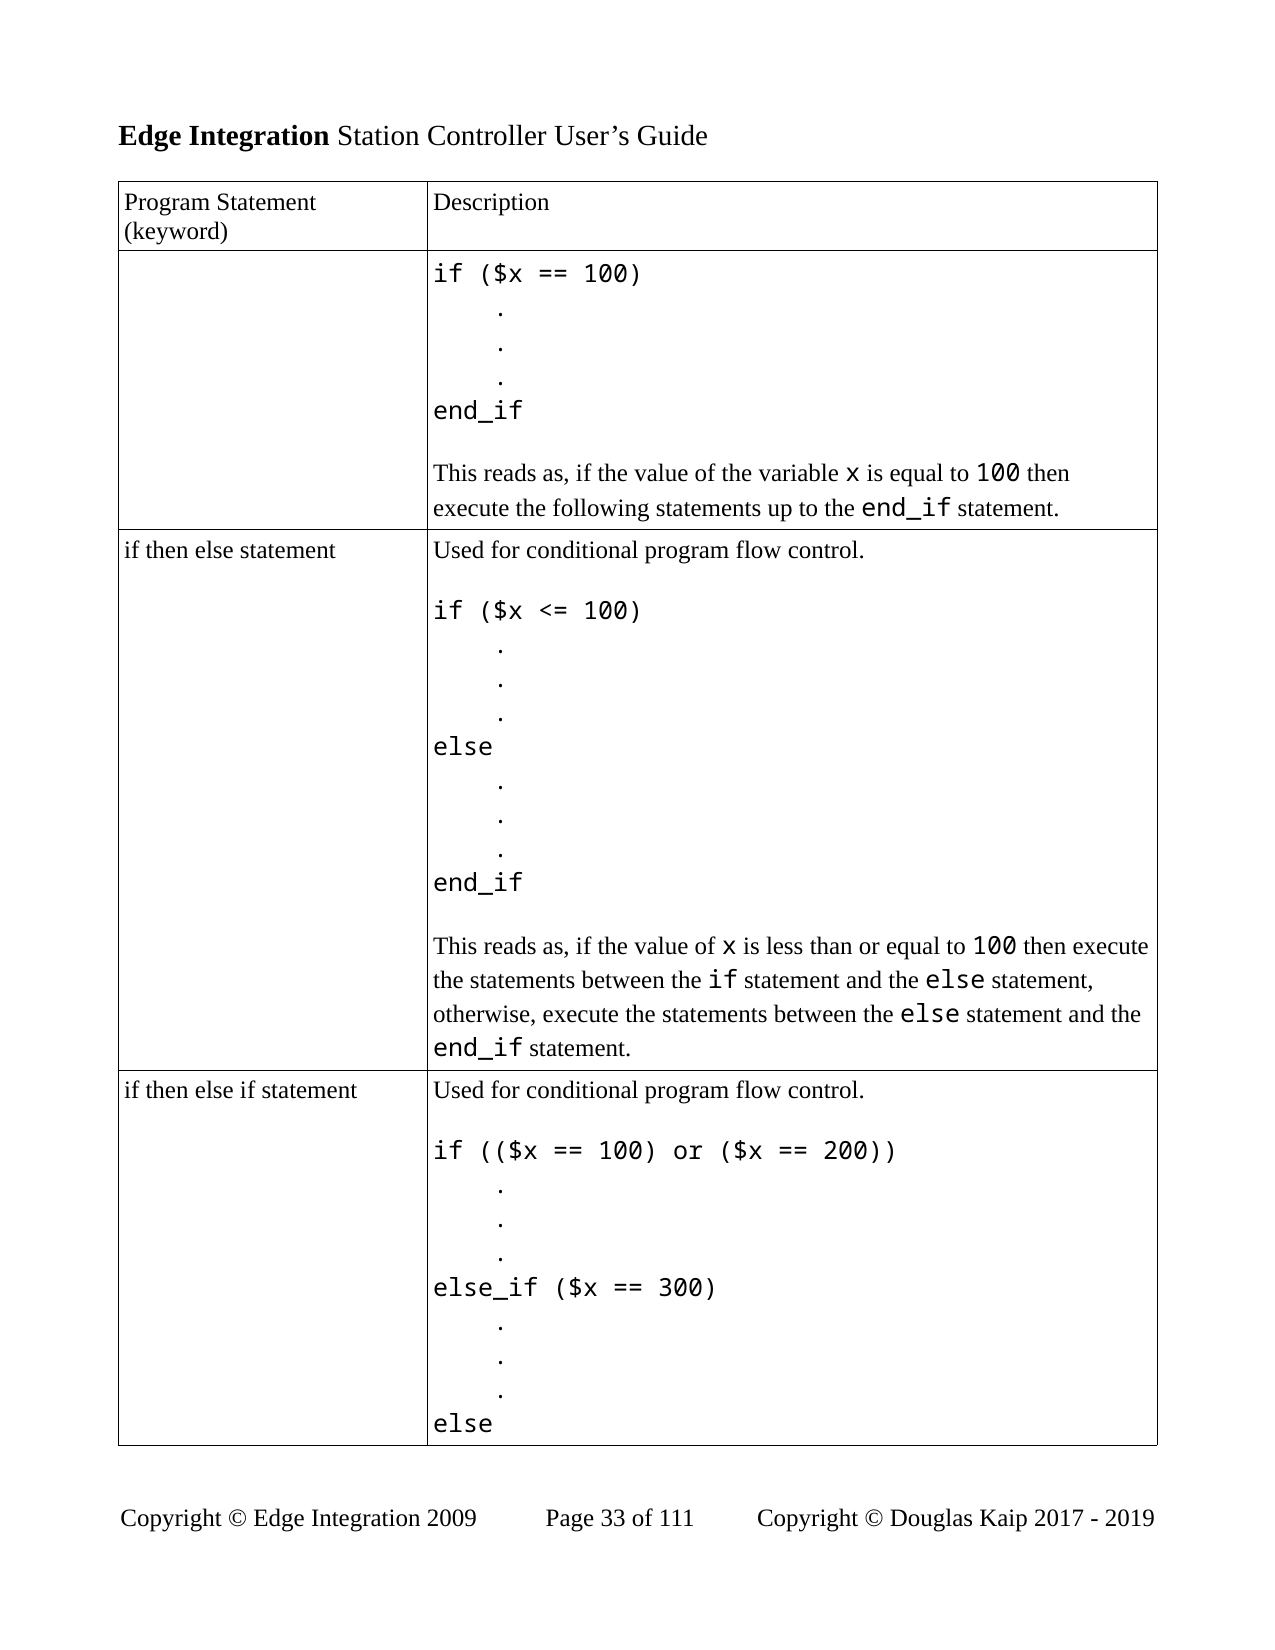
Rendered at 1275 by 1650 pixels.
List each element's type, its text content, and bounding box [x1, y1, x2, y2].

table_cell if then else statement [119, 530, 427, 1069]
table_cell if then else if statement [119, 1071, 427, 1445]
table_cell if ($x == 100) . . . end_if This reads as, if the value of the variable x is equal to 100 then execute the following statements up to the end_if statement. [428, 251, 1157, 529]
table_cell Used for conditional program flow control. if (($x == 100) or ($x == 200)) . . . else_if ($x == 300) . . . else [428, 1071, 1157, 1445]
table_header Program Statement (keyword) [119, 182, 427, 250]
table_cell Used for conditional program flow control. if ($x <= 100) . . . else . . . end_if This reads as, if the value of x is less than or equal to 100 then execute the statements between the if statement and the else statement, otherwise, execute the statements between the else statement and the end_if statement. [428, 530, 1157, 1069]
table_header Description [428, 182, 1157, 250]
table_cell [119, 251, 427, 529]
